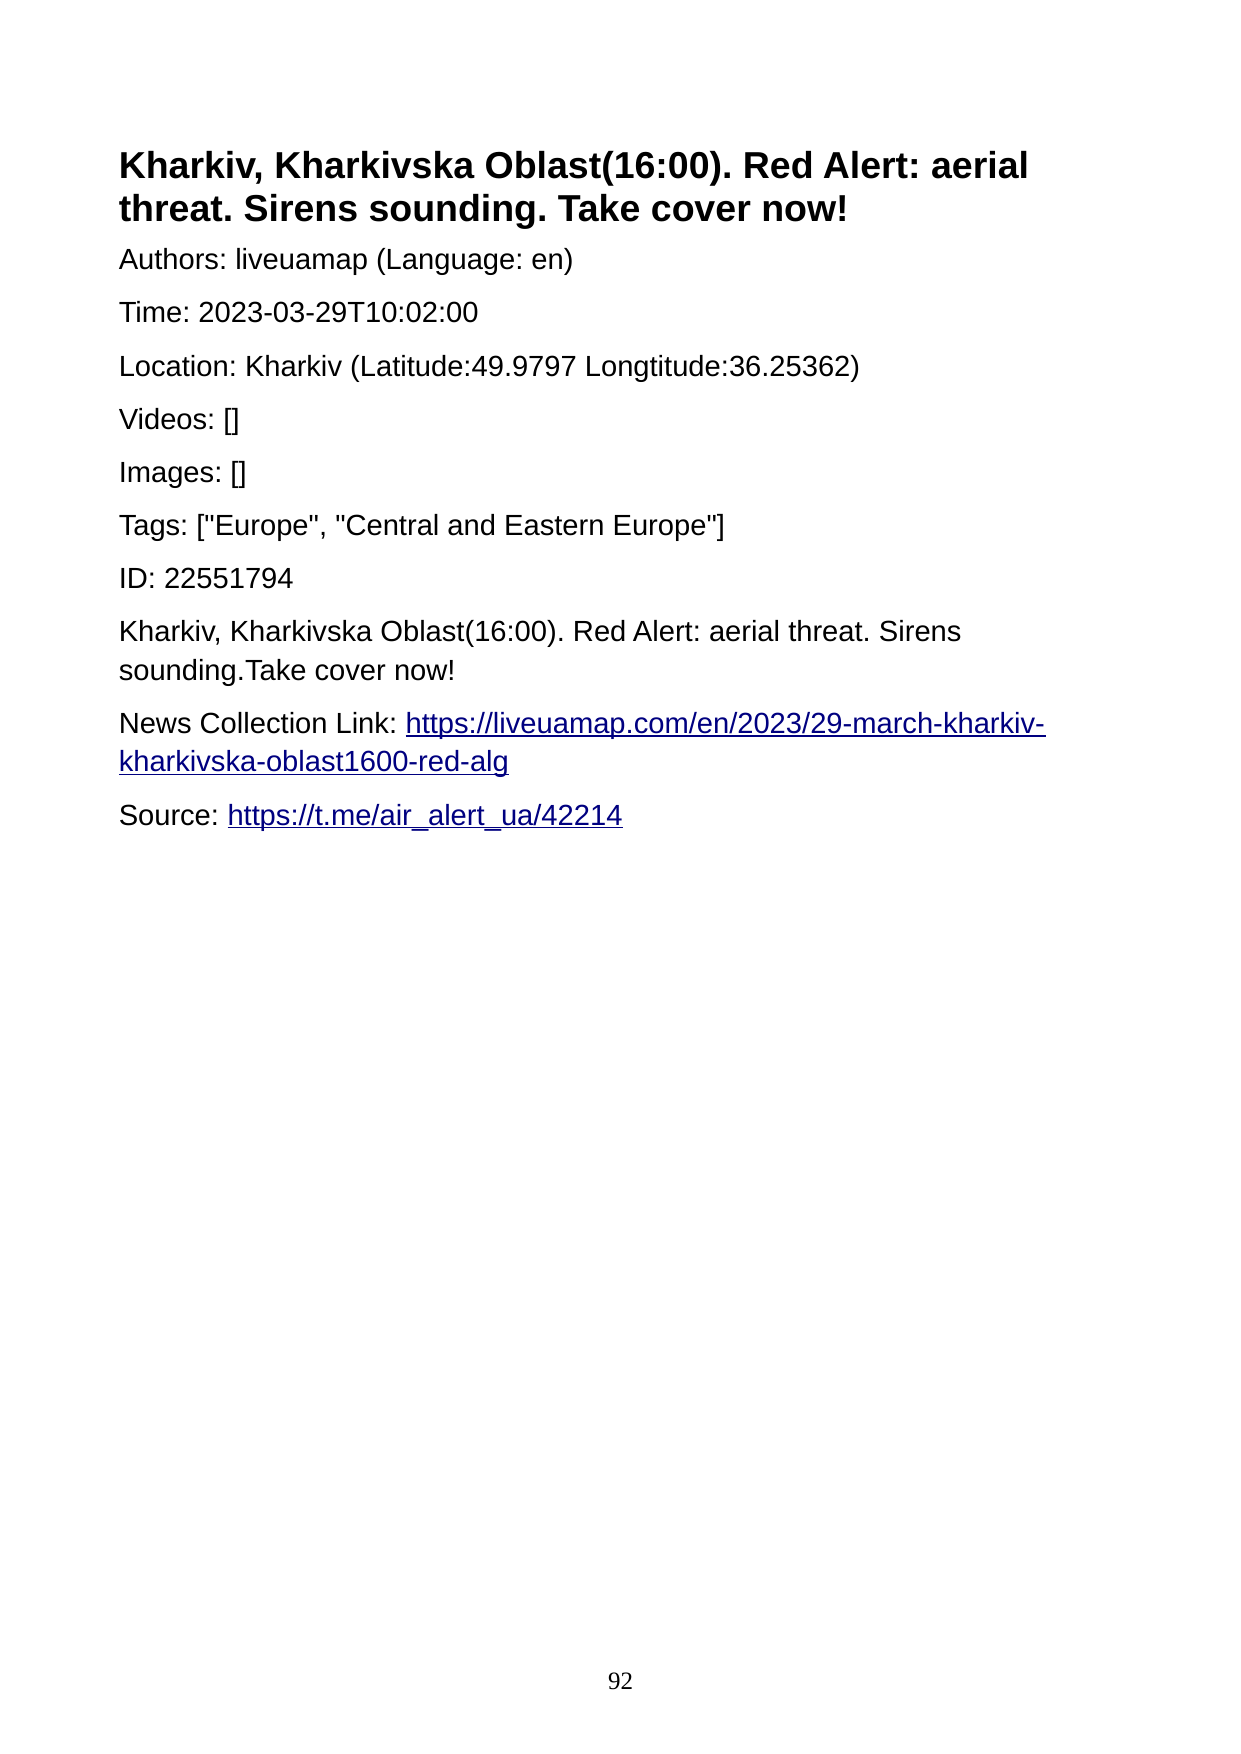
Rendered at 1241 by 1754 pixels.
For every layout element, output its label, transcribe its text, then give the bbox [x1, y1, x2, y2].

text Kharkiv, Kharkivska Oblast(16:00). Red Alert: aerial threat. Sirens sounding.Take cover now! [118, 614, 1122, 686]
text Images: [] [118, 455, 1122, 488]
text Time: 2023-03-29T10:02:00 [118, 295, 1122, 329]
subtitle Kharkiv, Kharkivska Oblast(16:00). Red Alert: aerial threat. Sirens sounding. Take cover now! [118, 143, 1122, 230]
text Location: Kharkiv (Latitude:49.9797 Longtitude:36.25362) [118, 348, 1122, 382]
text ID: 22551794 [118, 561, 1122, 594]
text Authors: liveuamap (Language: en) [118, 242, 1122, 276]
text Source: https://t.me/air_alert_ua/42214 [118, 797, 1122, 831]
text Tags: ["Europe", "Central and Eastern Europe"] [118, 508, 1122, 541]
text Videos: [] [118, 402, 1122, 435]
text News Collection Link: https://liveuamap.com/en/2023/29-march-kharkiv-kharkivska-oblast1600-red-alg [118, 706, 1122, 778]
